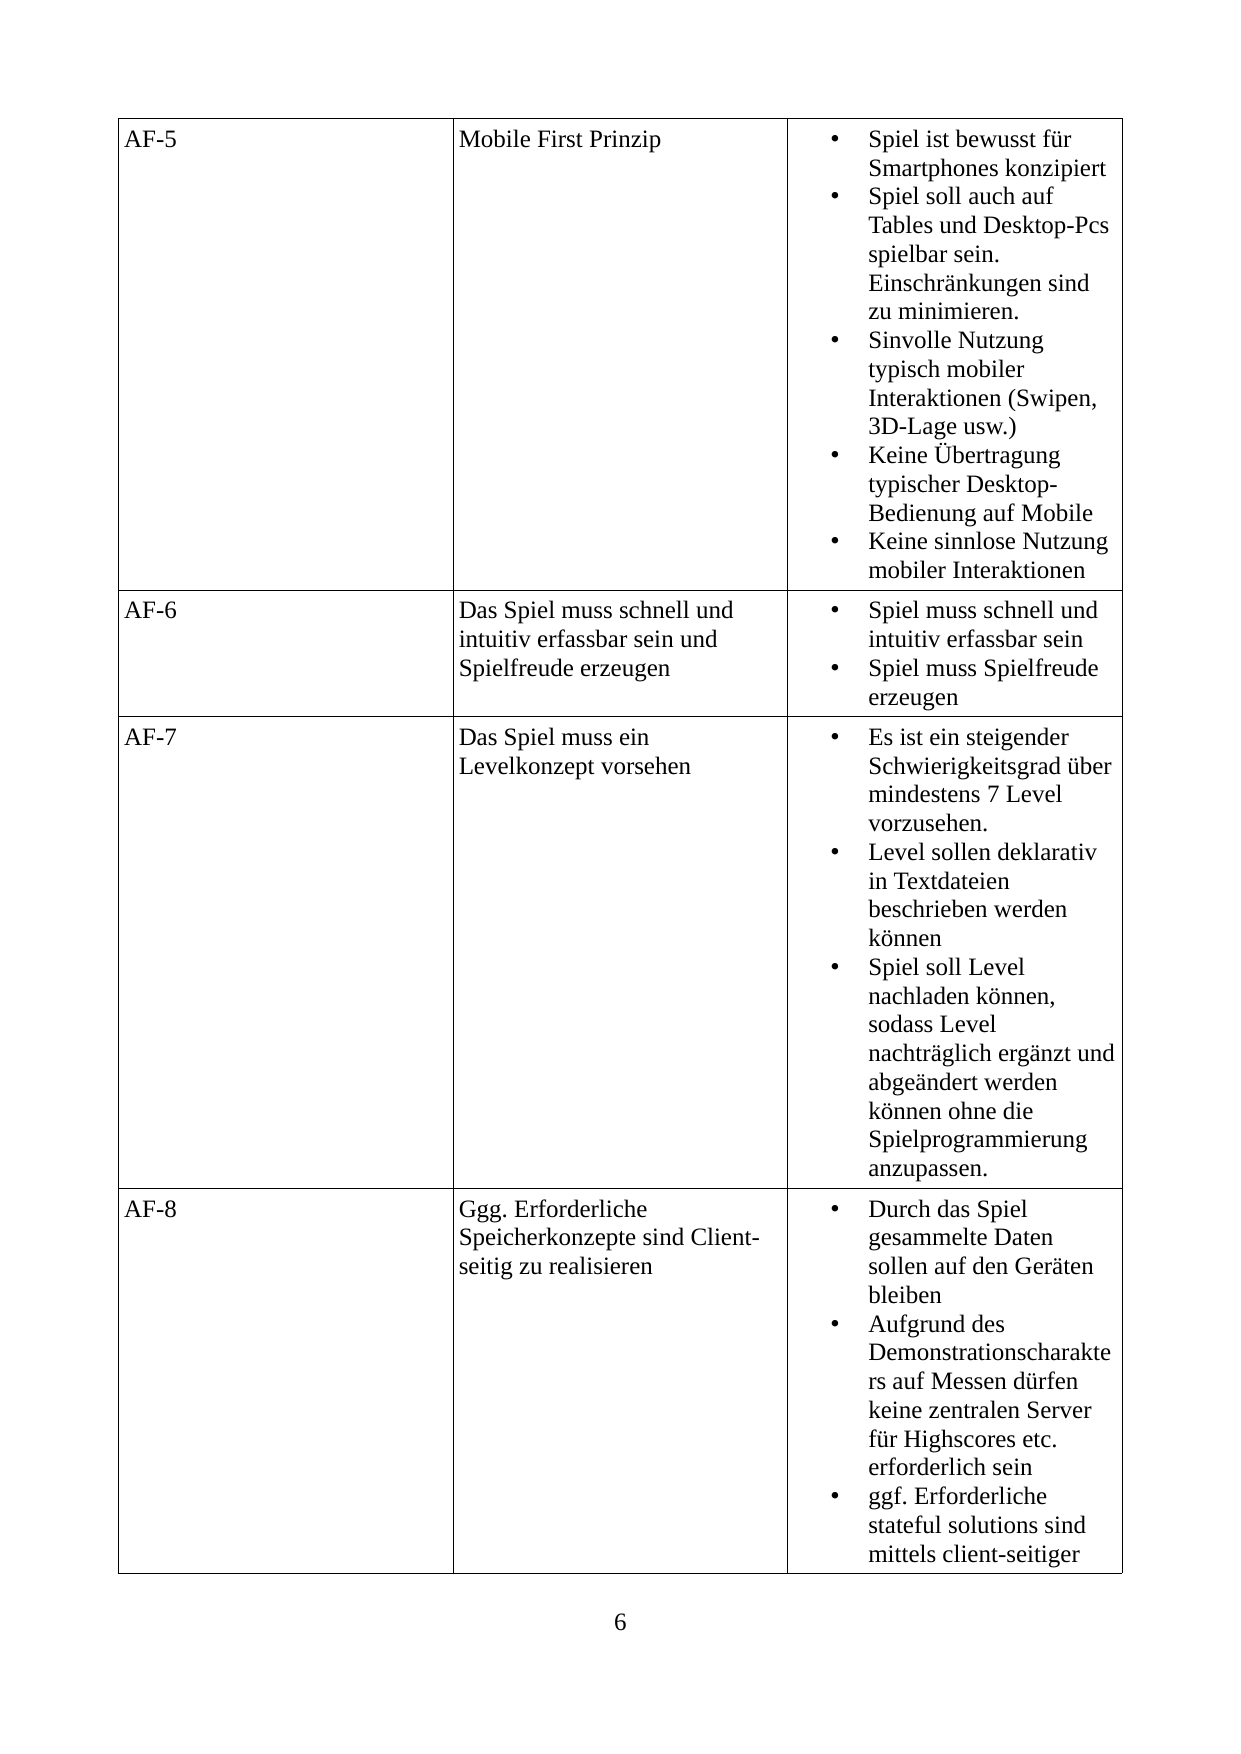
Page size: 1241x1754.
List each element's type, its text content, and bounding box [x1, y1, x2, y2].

table_cell Ggg. Erforderliche Speicherkonzepte sind Client-seitig zu realisieren [454, 1189, 787, 1573]
table_cell AF-5 [119, 119, 453, 590]
table_cell Spiel ist bewusst für Smartphones konzipiert Spiel soll auch auf Tables und Desktop-Pcs spielbar sein. Einschränkungen sind zu minimieren. Sinvolle Nutzung typisch mobiler Interaktionen (Swipen, 3D-Lage usw.) Keine Übertragung typischer Desktop-Bedienung auf Mobile Keine sinnlose Nutzung mobiler Interaktionen [788, 119, 1122, 590]
table_cell Spiel muss schnell und intuitiv erfassbar sein Spiel muss Spielfreude erzeugen [788, 591, 1122, 716]
table_cell AF-6 [119, 591, 453, 716]
table_cell Das Spiel muss schnell und intuitiv erfassbar sein und Spielfreude erzeugen [454, 591, 787, 716]
table_cell Durch das Spiel gesammelte Daten sollen auf den Geräten bleiben Aufgrund des Demonstrationscharakters auf Messen dürfen keine zentralen Server für Highscores etc. erforderlich sein ggf. Erforderliche stateful solutions sind mittels client-seitiger [788, 1189, 1122, 1573]
table_cell AF-7 [119, 717, 453, 1188]
table_cell Es ist ein steigender Schwierigkeitsgrad über mindestens 7 Level vorzusehen. Level sollen deklarativ in Textdateien beschrieben werden können Spiel soll Level nachladen können, sodass Level nachträglich ergänzt und abgeändert werden können ohne die Spielprogrammierung anzupassen. [788, 717, 1122, 1188]
table_cell Mobile First Prinzip [454, 119, 787, 590]
table_cell AF-8 [119, 1189, 453, 1573]
table_cell Das Spiel muss ein Levelkonzept vorsehen [454, 717, 787, 1188]
